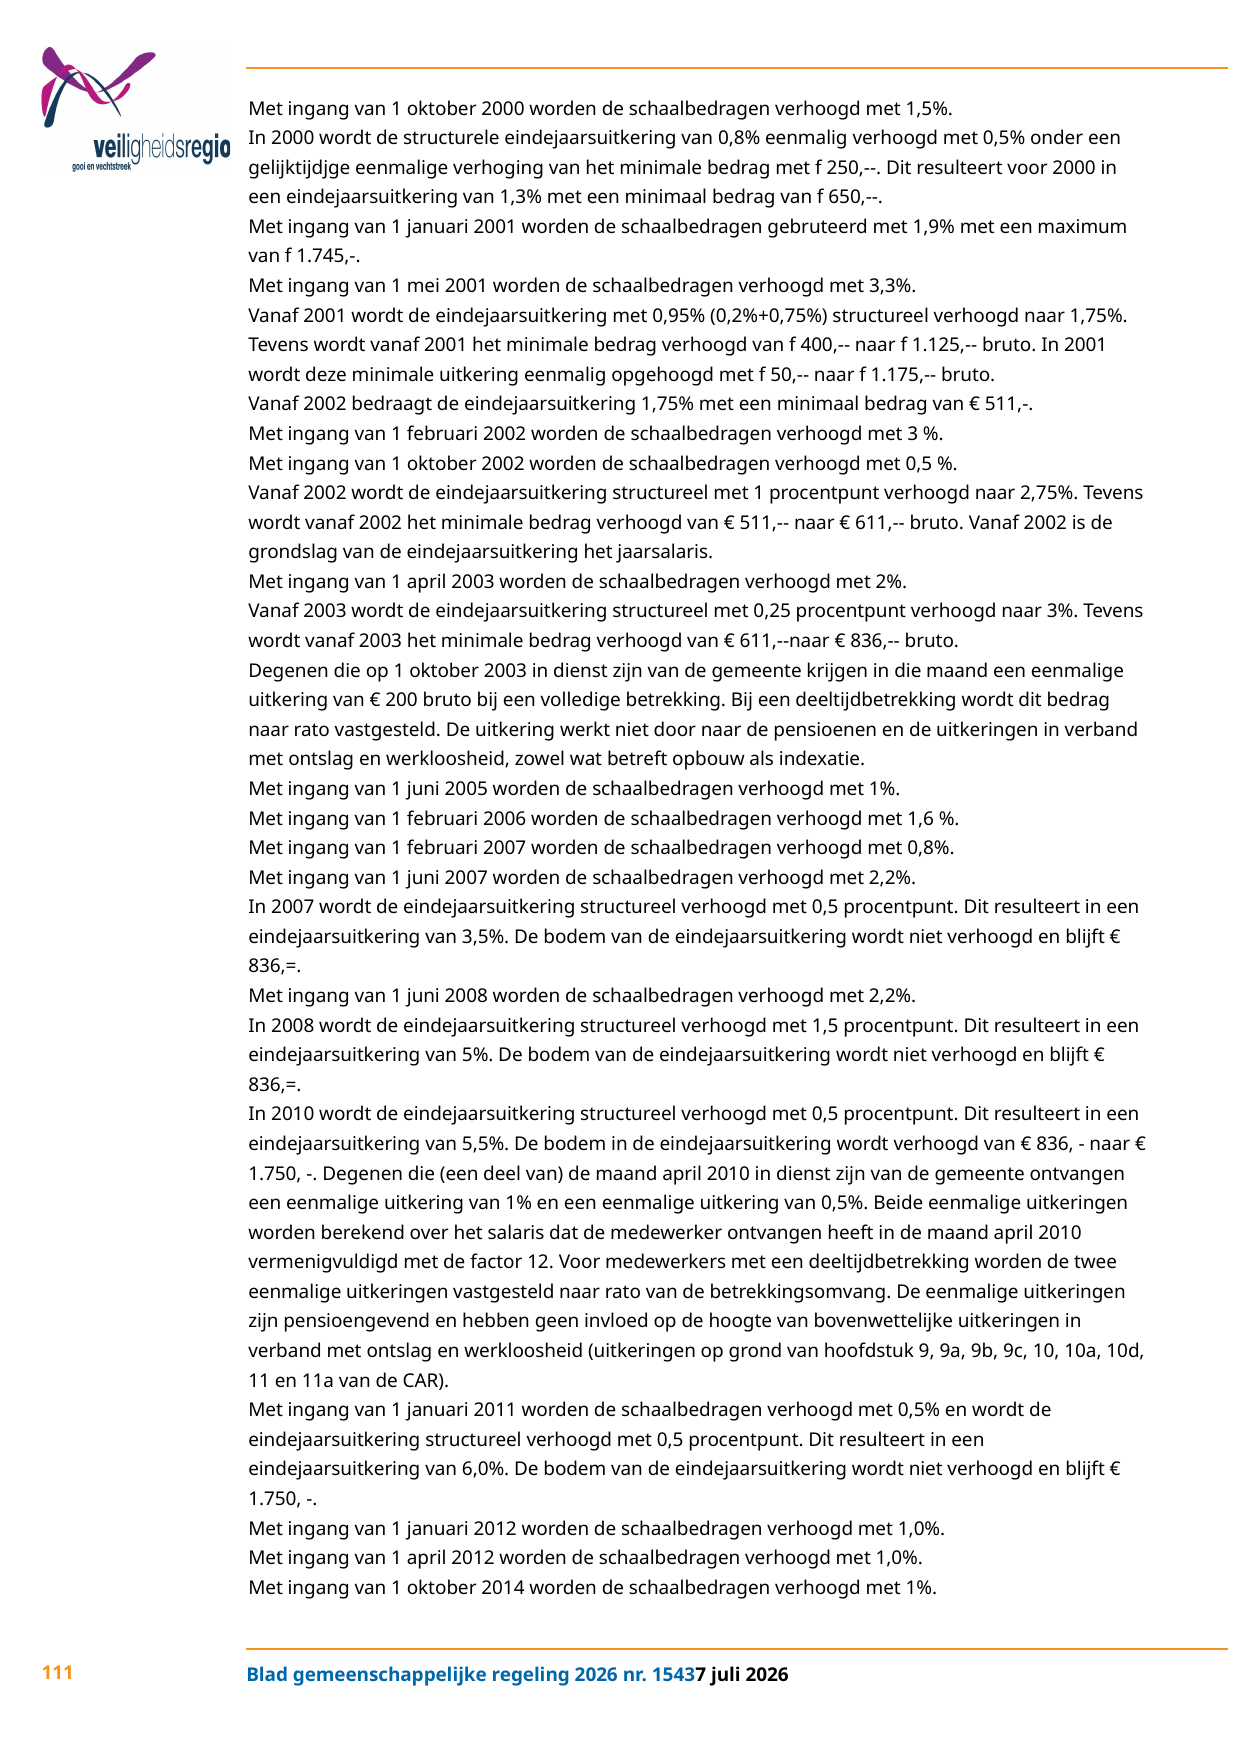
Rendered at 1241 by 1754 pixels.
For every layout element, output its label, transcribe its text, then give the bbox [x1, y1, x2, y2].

text Met ingang van 1 oktober 2000 worden de schaalbedragen verhoogd met 1,5%. [248, 95, 1152, 121]
text Met ingang van 1 april 2012 worden de schaalbedragen verhoogd met 1,0%. [248, 1544, 1152, 1570]
text Vanaf 2002 bedraagt de eindejaarsuitkering 1,75% met een minimaal bedrag van € 511,-. [248, 391, 1152, 416]
text Met ingang van 1 oktober 2014 worden de schaalbedragen verhoogd met 1%. [248, 1574, 1152, 1600]
text Met ingang van 1 februari 2006 worden de schaalbedragen verhoogd met 1,6 %. [248, 805, 1152, 831]
text Degenen die op 1 oktober 2003 in dienst zijn van de gemeente krijgen in die maand een eenmalige uitkering van € 200 bruto bij een volledige betrekking. Bij een deeltijdbetrekking wordt dit bedrag naar rato vastgesteld. De uitkering werkt niet door naar de pensioenen en de uitkeringen in verband met ontslag en werkloosheid, zowel wat betreft opbouw als indexatie. [248, 657, 1152, 771]
text Vanaf 2002 wordt de eindejaarsuitkering structureel met 1 procentpunt verhoogd naar 2,75%. Tevens wordt vanaf 2002 het minimale bedrag verhoogd van € 511,-- naar € 611,-- bruto. Vanaf 2002 is de grondslag van de eindejaarsuitkering het jaarsalaris. [248, 479, 1152, 564]
picture [41, 47, 231, 172]
text Met ingang van 1 februari 2002 worden de schaalbedragen verhoogd met 3 %. [248, 420, 1152, 446]
text In 2010 wordt de eindejaarsuitkering structureel verhoogd met 0,5 procentpunt. Dit resulteert in een eindejaarsuitkering van 5,5%. De bodem in de eindejaarsuitkering wordt verhoogd van € 836, - naar € 1.750, -. Degenen die (een deel van) de maand april 2010 in dienst zijn van de gemeente ontvangen een eenmalige uitkering van 1% en een eenmalige uitkering van 0,5%. Beide eenmalige uitkeringen worden berekend over het salaris dat de medewerker ontvangen heeft in de maand april 2010 vermenigvuldigd met de factor 12. Voor medewerkers met een deeltijdbetrekking worden de twee eenmalige uitkeringen vastgesteld naar rato van de betrekkingsomvang. De eenmalige uitkeringen zijn pensioengevend en hebben geen invloed op de hoogte van bovenwettelijke uitkeringen in verband met ontslag en werkloosheid (uitkeringen op grond van hoofdstuk 9, 9a, 9b, 9c, 10, 10a, 10d, 11 en 11a van de CAR). [248, 1101, 1152, 1393]
text Met ingang van 1 mei 2001 worden de schaalbedragen verhoogd met 3,3%. [248, 272, 1152, 298]
text Met ingang van 1 april 2003 worden de schaalbedragen verhoogd met 2%. [248, 568, 1152, 594]
text Met ingang van 1 januari 2012 worden de schaalbedragen verhoogd met 1,0%. [248, 1515, 1152, 1541]
text Vanaf 2001 wordt de eindejaarsuitkering met 0,95% (0,2%+0,75%) structureel verhoogd naar 1,75%. Tevens wordt vanaf 2001 het minimale bedrag verhoogd van f 400,-- naar f 1.125,-- bruto. In 2001 wordt deze minimale uitkering eenmalig opgehoogd met f 50,-- naar f 1.175,-- bruto. [248, 302, 1152, 387]
text In 2008 wordt de eindejaarsuitkering structureel verhoogd met 1,5 procentpunt. Dit resulteert in een eindejaarsuitkering van 5%. De bodem van de eindejaarsuitkering wordt niet verhoogd en blijft € 836,=. [248, 1012, 1152, 1097]
text Met ingang van 1 juni 2008 worden de schaalbedragen verhoogd met 2,2%. [248, 982, 1152, 1008]
text Met ingang van 1 oktober 2002 worden de schaalbedragen verhoogd met 0,5 %. [248, 450, 1152, 476]
text In 2000 wordt de structurele eindejaarsuitkering van 0,8% eenmalig verhoogd met 0,5% onder een gelijktijdjge eenmalige verhoging van het minimale bedrag met f 250,--. Dit resulteert voor 2000 in een eindejaarsuitkering van 1,3% met een minimaal bedrag van f 650,--. [248, 124, 1152, 209]
text Met ingang van 1 januari 2001 worden de schaalbedragen gebruteerd met 1,9% met een maximum van f 1.745,-. [248, 213, 1152, 268]
text In 2007 wordt de eindejaarsuitkering structureel verhoogd met 0,5 procentpunt. Dit resulteert in een eindejaarsuitkering van 3,5%. De bodem van de eindejaarsuitkering wordt niet verhoogd en blijft € 836,=. [248, 893, 1152, 978]
text Vanaf 2003 wordt de eindejaarsuitkering structureel met 0,25 procentpunt verhoogd naar 3%. Tevens wordt vanaf 2003 het minimale bedrag verhoogd van € 611,--naar € 836,-- bruto. [248, 598, 1152, 653]
text Met ingang van 1 juni 2005 worden de schaalbedragen verhoogd met 1%. [248, 775, 1152, 801]
text Met ingang van 1 juni 2007 worden de schaalbedragen verhoogd met 2,2%. [248, 864, 1152, 890]
text Met ingang van 1 januari 2011 worden de schaalbedragen verhoogd met 0,5% en wordt de eindejaarsuitkering structureel verhoogd met 0,5 procentpunt. Dit resulteert in een eindejaarsuitkering van 6,0%. De bodem van de eindejaarsuitkering wordt niet verhoogd en blijft € 1.750, -. [248, 1396, 1152, 1511]
text Met ingang van 1 februari 2007 worden de schaalbedragen verhoogd met 0,8%. [248, 834, 1152, 860]
